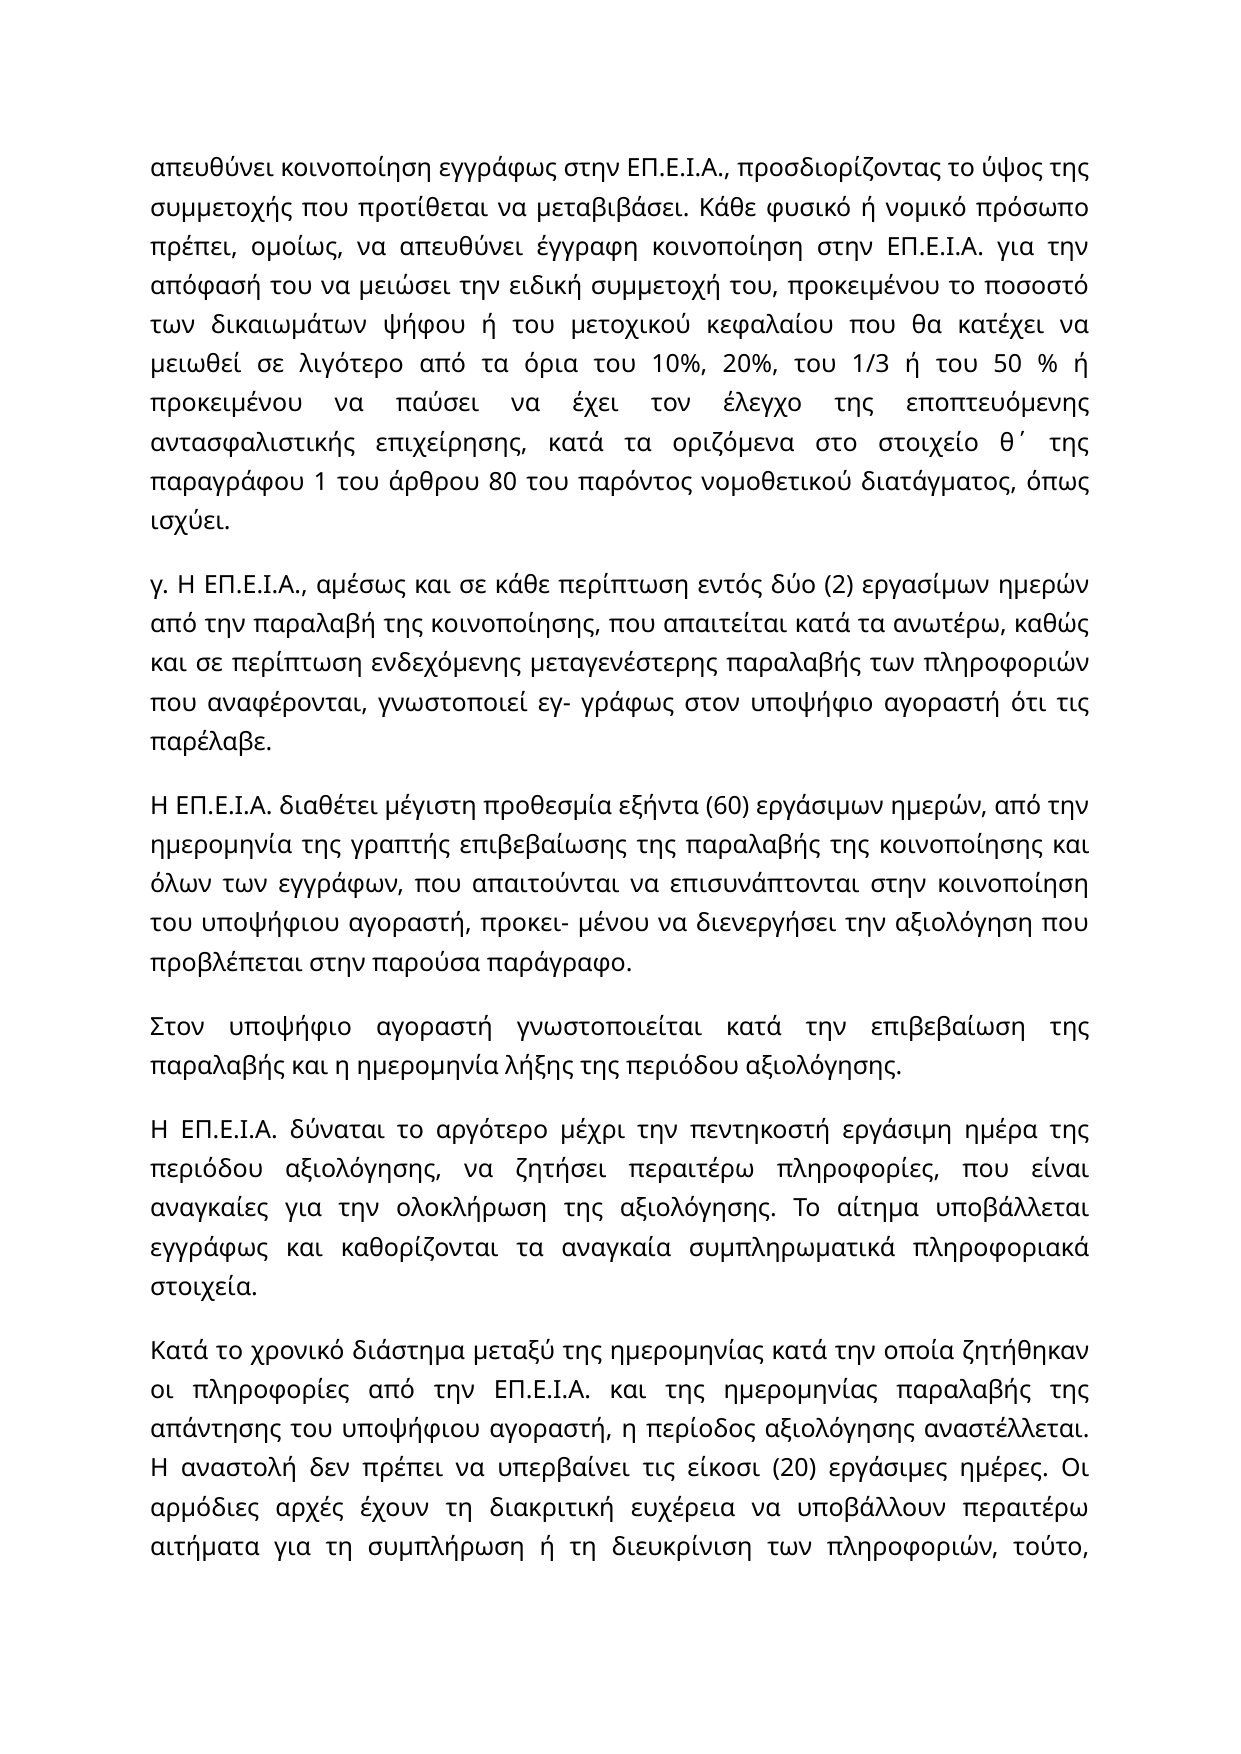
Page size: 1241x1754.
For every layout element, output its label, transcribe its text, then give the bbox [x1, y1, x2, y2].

text Η ΕΠ.Ε.Ι.Α. διαθέτει μέγιστη προθεσμία εξήντα (60) εργάσιμων ημερών, από την ημερομηνία της γραπτής επιβεβαίωσης της παραλαβής της κοινοποίησης και όλων των εγγράφων, που απαιτούνται να επισυνάπτονται στην κοινοποίηση του υποψήφιου αγοραστή, προκει- μένου να διενεργήσει την αξιολόγηση που προβλέπεται στην παρούσα παράγραφο. [150, 787, 1090, 978]
text Στον υποψήφιο αγοραστή γνωστοποιείται κατά την επιβεβαίωση της παραλαβής και η ημερομηνία λήξης της περιόδου αξιολόγησης. [150, 1008, 1090, 1082]
text Η ΕΠ.Ε.Ι.Α. δύναται το αργότερο μέχρι την πεντηκοστή εργάσιμη ημέρα της περιόδου αξιολόγησης, να ζητήσει περαιτέρω πληροφορίες, που είναι αναγκαίες για την ολοκλήρωση της αξιολόγησης. Το αίτημα υποβάλλεται εγγράφως και καθορίζονται τα αναγκαία συμπληρωματικά πληροφοριακά στοιχεία. [150, 1112, 1090, 1302]
text γ. Η ΕΠ.Ε.Ι.Α., αμέσως και σε κάθε περίπτωση εντός δύο (2) εργασίμων ημερών από την παραλαβή της κοινοποίησης, που απαιτείται κατά τα ανωτέρω, καθώς και σε περίπτωση ενδεχόμενης μεταγενέστερης παραλαβής των πληροφοριών που αναφέρονται, γνωστοποιεί εγ- γράφως στον υποψήφιο αγοραστή ότι τις παρέλαβε. [150, 567, 1090, 757]
text απευθύνει κοινοποίηση εγγράφως στην ΕΠ.Ε.Ι.Α., προσδιορίζοντας το ύψος της συμμετοχής που προτίθεται να μεταβιβάσει. Κάθε φυσικό ή νομικό πρόσωπο πρέπει, ομοίως, να απευθύνει έγγραφη κοινοποίηση στην ΕΠ.Ε.Ι.Α. για την απόφασή του να μειώσει την ειδική συμμετοχή του, προκειμένου το ποσοστό των δικαιωμάτων ψήφου ή του μετοχικού κεφαλαίου που θα κατέχει να μειωθεί σε λιγότερο από τα όρια του 10%, 20%, του 1/3 ή του 50 % ή προκειμένου να παύσει να έχει τον έλεγχο της εποπτευόμενης αντασφαλιστικής επιχείρησης, κατά τα οριζόμενα στο στοιχείο θ΄ της παραγράφου 1 του άρθρου 80 του παρόντος νομοθετικού διατάγματος, όπως ισχύει. [150, 150, 1090, 537]
text Κατά το χρονικό διάστημα μεταξύ της ημερομηνίας κατά την οποία ζητήθηκαν οι πληροφορίες από την EΠ.Ε.Ι.Α. και της ημερομηνίας παραλαβής της απάντησης του υποψήφιου αγοραστή, η περίοδος αξιολόγησης αναστέλλεται. Η αναστολή δεν πρέπει να υπερβαίνει τις είκοσι (20) εργάσιμες ημέρες. Οι αρμόδιες αρχές έχουν τη διακριτική ευχέρεια να υποβάλλουν περαιτέρω αιτήματα για τη συμπλήρωση ή τη διευκρίνιση των πληροφοριών, τούτο, [150, 1332, 1090, 1562]
